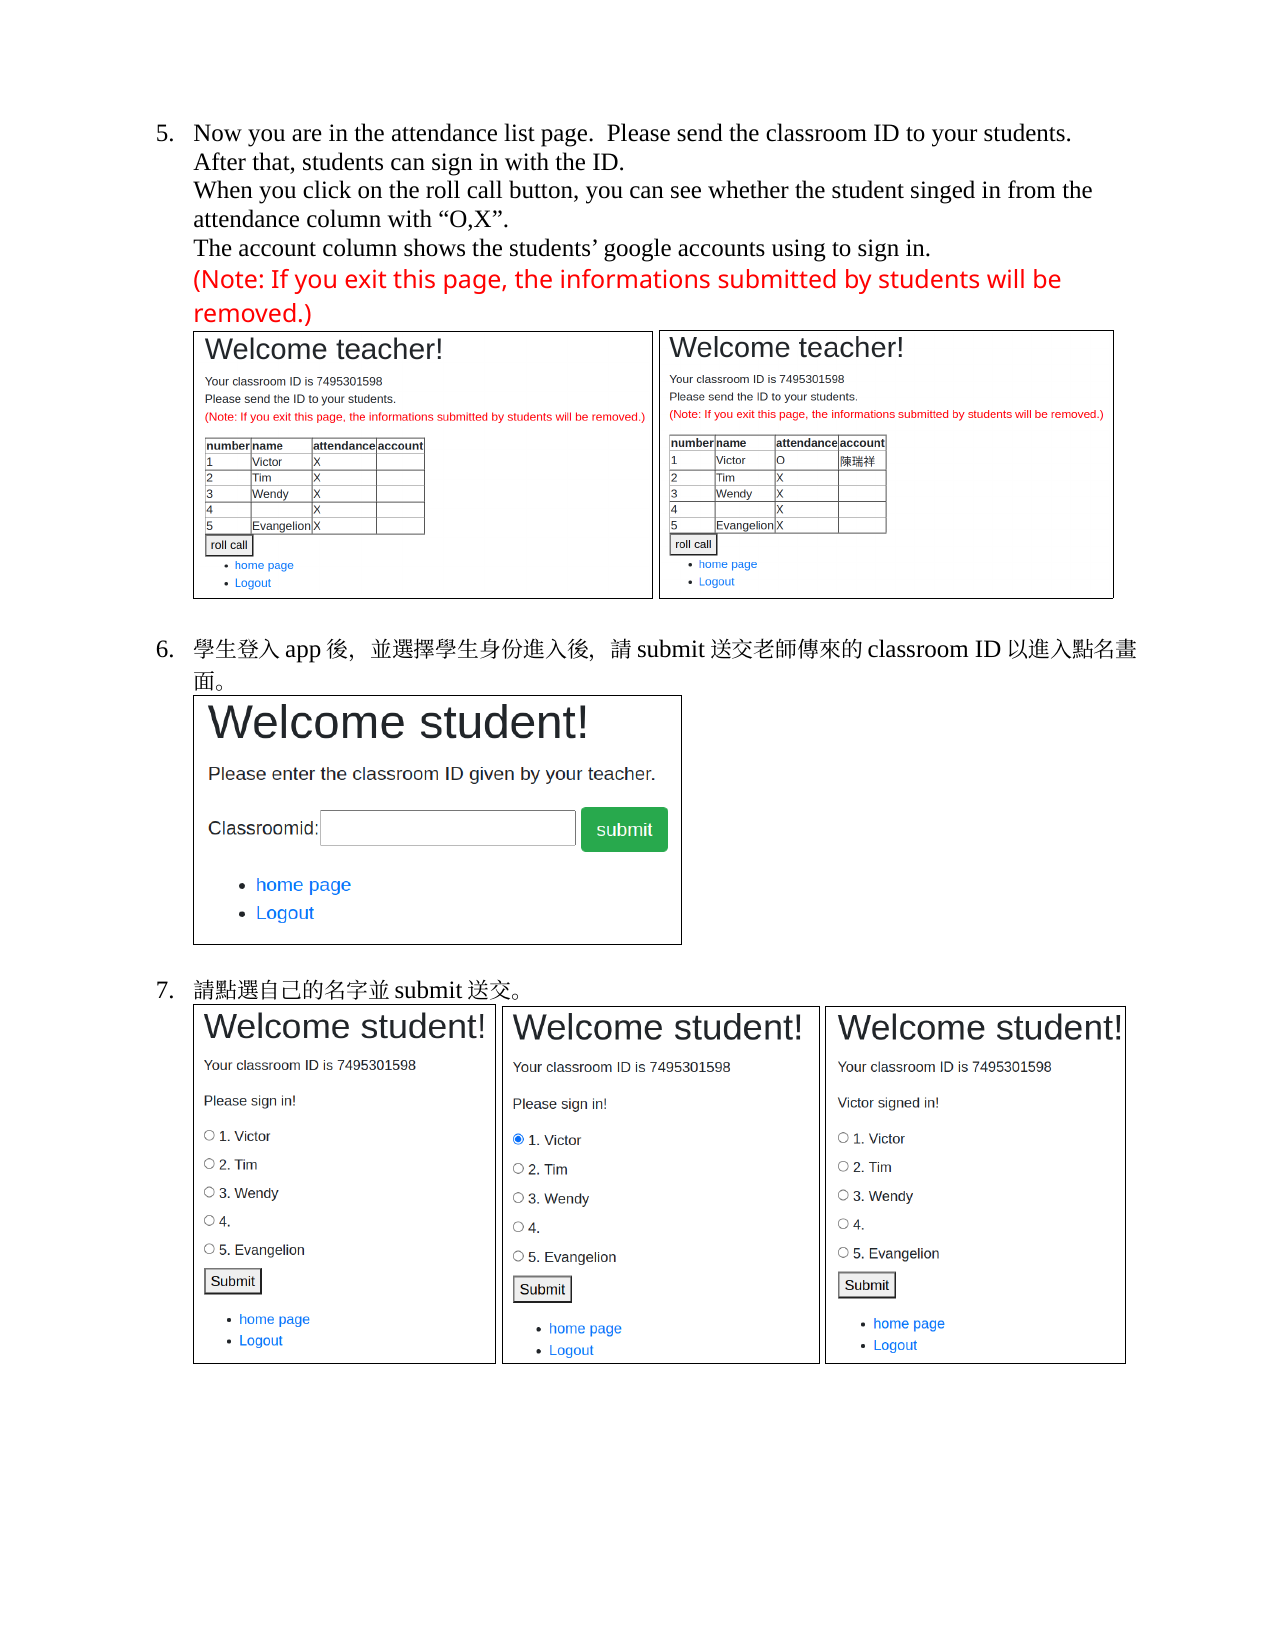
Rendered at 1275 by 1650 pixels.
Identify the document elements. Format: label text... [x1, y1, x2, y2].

picture [504, 1008, 816, 1361]
picture [196, 1007, 493, 1361]
picture [828, 1008, 1123, 1361]
picture [661, 333, 1110, 596]
picture [196, 698, 679, 941]
list Now you are in the attendance list page. Please send the classroom ID to your students. After that, students can sign in with the ID. When you click on the roll call button, you can see whether the student singed in from the attendance column with “O,X”. The account column shows the students’ google accounts using to sign in. (Note: If you exit this page, the informations submitted by students will be removed.) [156, 118, 1157, 632]
picture [196, 333, 650, 596]
list 請點選自己的名字並submit送交。 [156, 973, 1157, 1369]
list 學生登入app後，並選擇學生身份進入後，請submit送交老師傳來的classroom ID以進入點名畫面。 [156, 632, 1157, 973]
